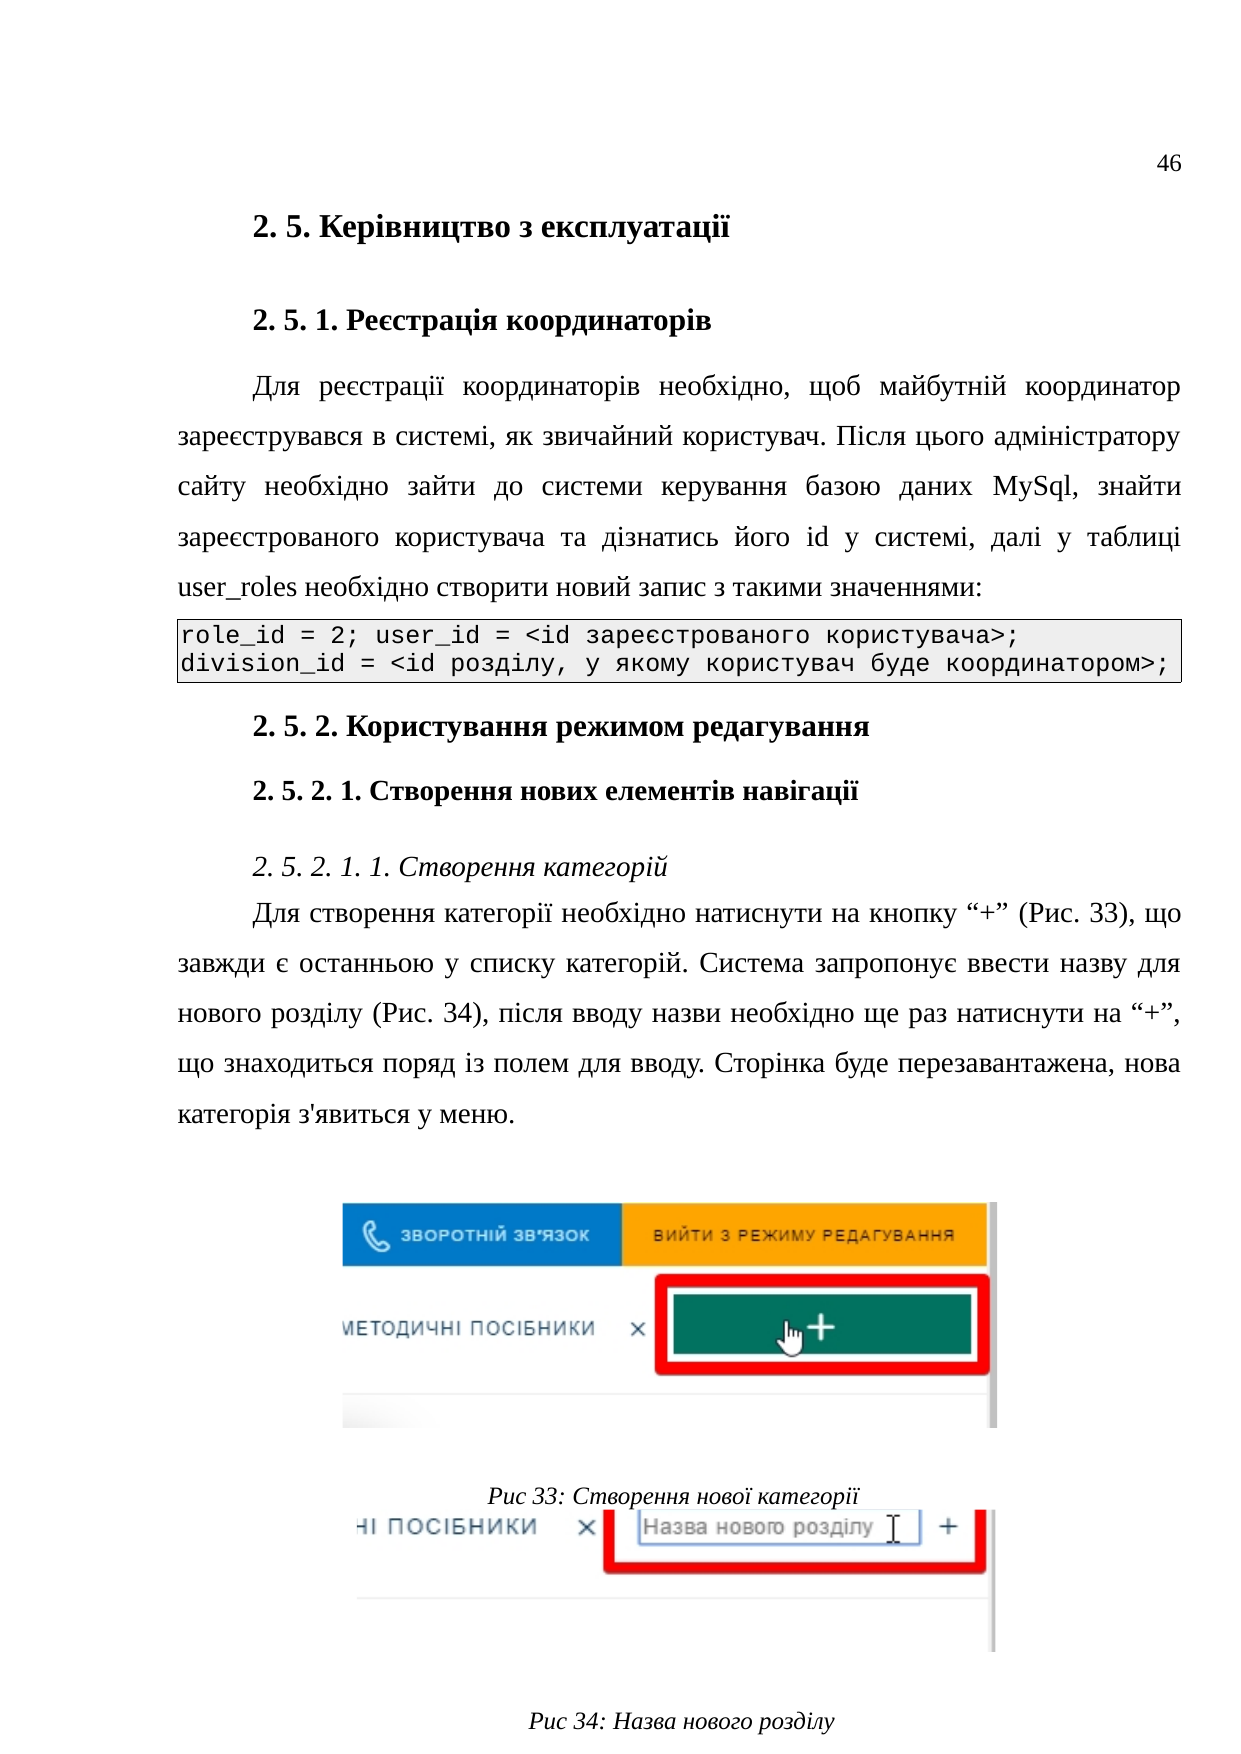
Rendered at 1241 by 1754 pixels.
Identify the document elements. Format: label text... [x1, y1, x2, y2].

text role_id = 2; user_id = <id зареєстрованого користувача>; division_id = <id розділу, у якому користувач буде координатором>; [178, 620, 1181, 682]
subtitle 2. 5. 1. Реєстрація координаторів [177, 301, 1181, 337]
subtitle 2. 5. Керівництво з експлуатації [177, 206, 1181, 245]
picture [342, 1202, 998, 1428]
text Рис 34: Назва нового розділу [273, 1706, 1092, 1734]
subtitle 2. 5. 2. 1. Створення нових елементів навігації [177, 773, 1181, 807]
subtitle 2. 5. 2. 1. 1. Створення категорій [177, 849, 1181, 882]
text Для створення категорії необхідно натиснути на кнопку “+” (Рис. 33), що завжди є останньою у списку категорій. Система запропонує ввести назву для нового розділу (Рис. 34), після вводу назви необхідно ще раз натиснути на “+”, що знаходиться поряд із полем для вводу. Сторінка буде перезавантажена, нова категорія з'явиться у меню. [177, 895, 1181, 1129]
picture [356, 1510, 996, 1652]
text Для реєстрації координаторів необхідно, щоб майбутній координатор зареєструвався в системі, як звичайний користувач. Після цього адміністратору сайту необхідно зайти до системи керування базою даних MySql, знайти зареєстрованого користувача та дізнатись його id у системі, далі у таблиці user_roles необхідно створити новий запис з такими значеннями: [177, 368, 1181, 602]
text Рис 33: Створення нової категорії [193, 1481, 1156, 1510]
subtitle 2. 5. 2. Користування режимом редагування [177, 707, 1181, 743]
